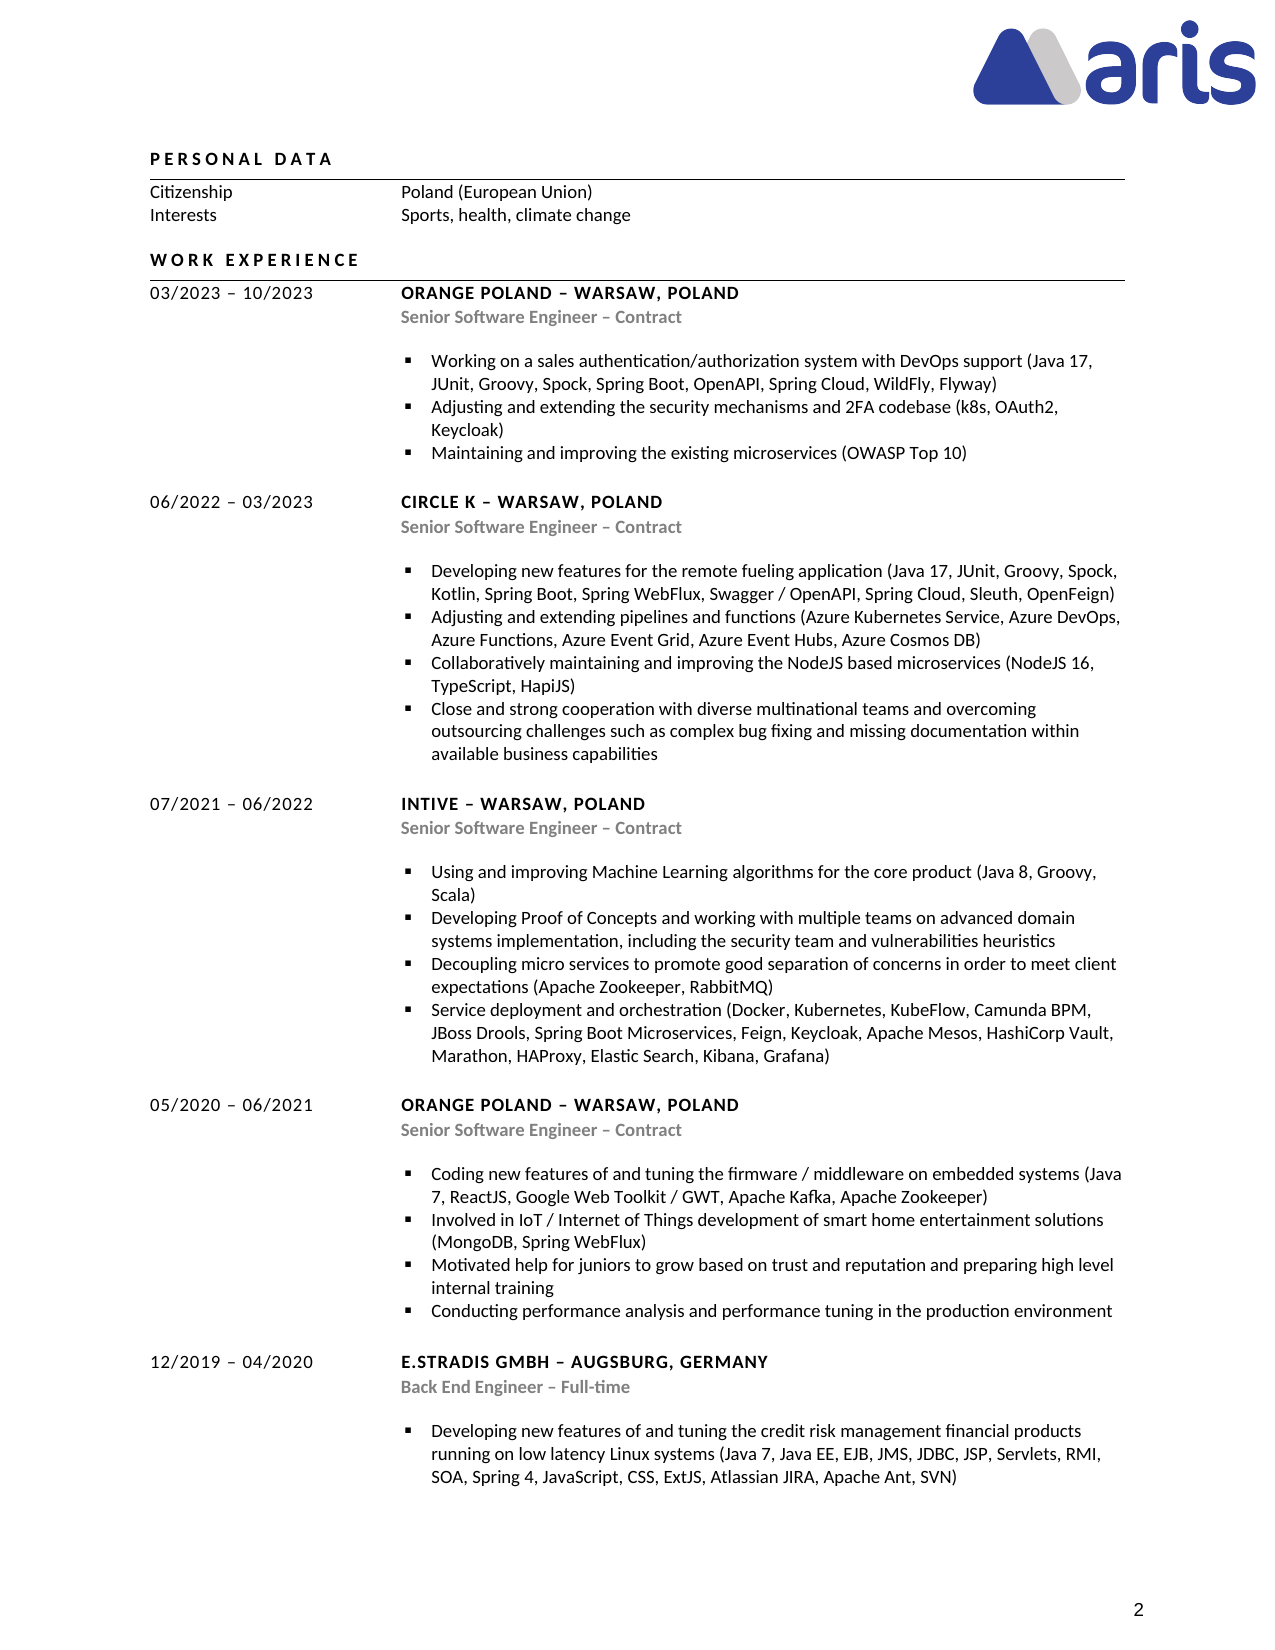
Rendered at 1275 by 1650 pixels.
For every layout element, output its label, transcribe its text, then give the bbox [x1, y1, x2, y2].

text 12/2019 – 04/2020 E.STRADIS GmbH – Augsburg, Germany [150, 1350, 1125, 1373]
list Decoupling micro services to promote good separation of concerns in order to meet client expectations (Apache Zookeeper, RabbitMQ) [404, 952, 1125, 998]
subtitle PERSONAL DATA [150, 147, 1125, 179]
text 03/2023 – 10/2023 Orange Poland – Warsaw, Poland [150, 281, 1125, 304]
text 05/2020 – 06/2021 Orange Poland – Warsaw, Poland [150, 1093, 1125, 1116]
list Service deployment and orchestration (Docker, Kubernetes, KubeFlow, Camunda BPM, JBoss Drools, Spring Boot Microservices, Feign, Keycloak, Apache Mesos, HashiCorp Vault, Marathon, HAProxy, Elastic Search, Kibana, Grafana) [404, 998, 1125, 1067]
text Interests Sports, health, climate change [150, 203, 1125, 226]
text Back End Engineer – Full-time [150, 1373, 1125, 1398]
list Adjusting and extending the security mechanisms and 2FA codebase (k8s, OAuth2, Keycloak) [404, 395, 1125, 441]
list Developing new features for the remote fueling application (Java 17, JUnit, Groovy, Spock, Kotlin, Spring Boot, Spring WebFlux, Swagger / OpenAPI, Spring Cloud, Sleuth, OpenFeign) [404, 559, 1125, 605]
list Developing Proof of Concepts and working with multiple teams on advanced domain systems implementation, including the security team and vulnerabilities heuristics [404, 906, 1125, 952]
list Working on a sales authentication/authorization system with DevOps support (Java 17, JUnit, Groovy, Spock, Spring Boot, OpenAPI, Spring Cloud, WildFly, Flyway) [404, 349, 1125, 395]
list Using and improving Machine Learning algorithms for the core product (Java 8, Groovy, Scala) [404, 861, 1125, 906]
list Collaboratively maintaining and improving the NodeJS based microservices (NodeJS 16, TypeScript, HapiJS) [404, 651, 1125, 697]
list Coding new features of and tuning the firmware / middleware on embedded systems (Java 7, ReactJS, Google Web Toolkit / GWT, Apache Kafka, Apache Zookeeper) [404, 1162, 1125, 1208]
text 06/2022 – 03/2023 Circle K – Warsaw, Poland [150, 491, 1125, 513]
picture [973, 20, 1256, 105]
list Maintaining and improving the existing microservices (OWASP Top 10) [404, 441, 1125, 464]
text Senior Software Engineer – Contract [150, 1116, 1125, 1141]
list Involved in IoT / Internet of Things development of smart home entertainment solutions (MongoDB, Spring WebFlux) [404, 1208, 1125, 1254]
text Senior Software Engineer – Contract [150, 815, 1125, 840]
list Motivated help for juniors to grow based on trust and reputation and preparing high level internal training [404, 1254, 1125, 1299]
text Senior Software Engineer – Contract [150, 513, 1125, 538]
list Conducting performance analysis and performance tuning in the production environment [404, 1299, 1125, 1322]
text 07/2021 – 06/2022 intive – Warsaw, Poland [150, 792, 1125, 815]
list Developing new features of and tuning the credit risk management financial products running on low latency Linux systems (Java 7, Java EE, EJB, JMS, JDBC, JSP, Servlets, RMI, SOA, Spring 4, JavaScript, CSS, ExtJS, Atlassian JIRA, Apache Ant, SVN) [404, 1419, 1125, 1488]
list Close and strong cooperation with diverse multinational teams and overcoming outsourcing challenges such as complex bug fixing and missing documentation within available business capabilities [404, 697, 1125, 766]
text Citizenship Poland (European Union) [150, 180, 1125, 203]
subtitle WORK EXPERIENCE [150, 248, 1125, 280]
text Senior Software Engineer – Contract [150, 304, 1125, 329]
list Adjusting and extending pipelines and functions (Azure Kubernetes Service, Azure DevOps, Azure Functions, Azure Event Grid, Azure Event Hubs, Azure Cosmos DB) [404, 605, 1125, 651]
